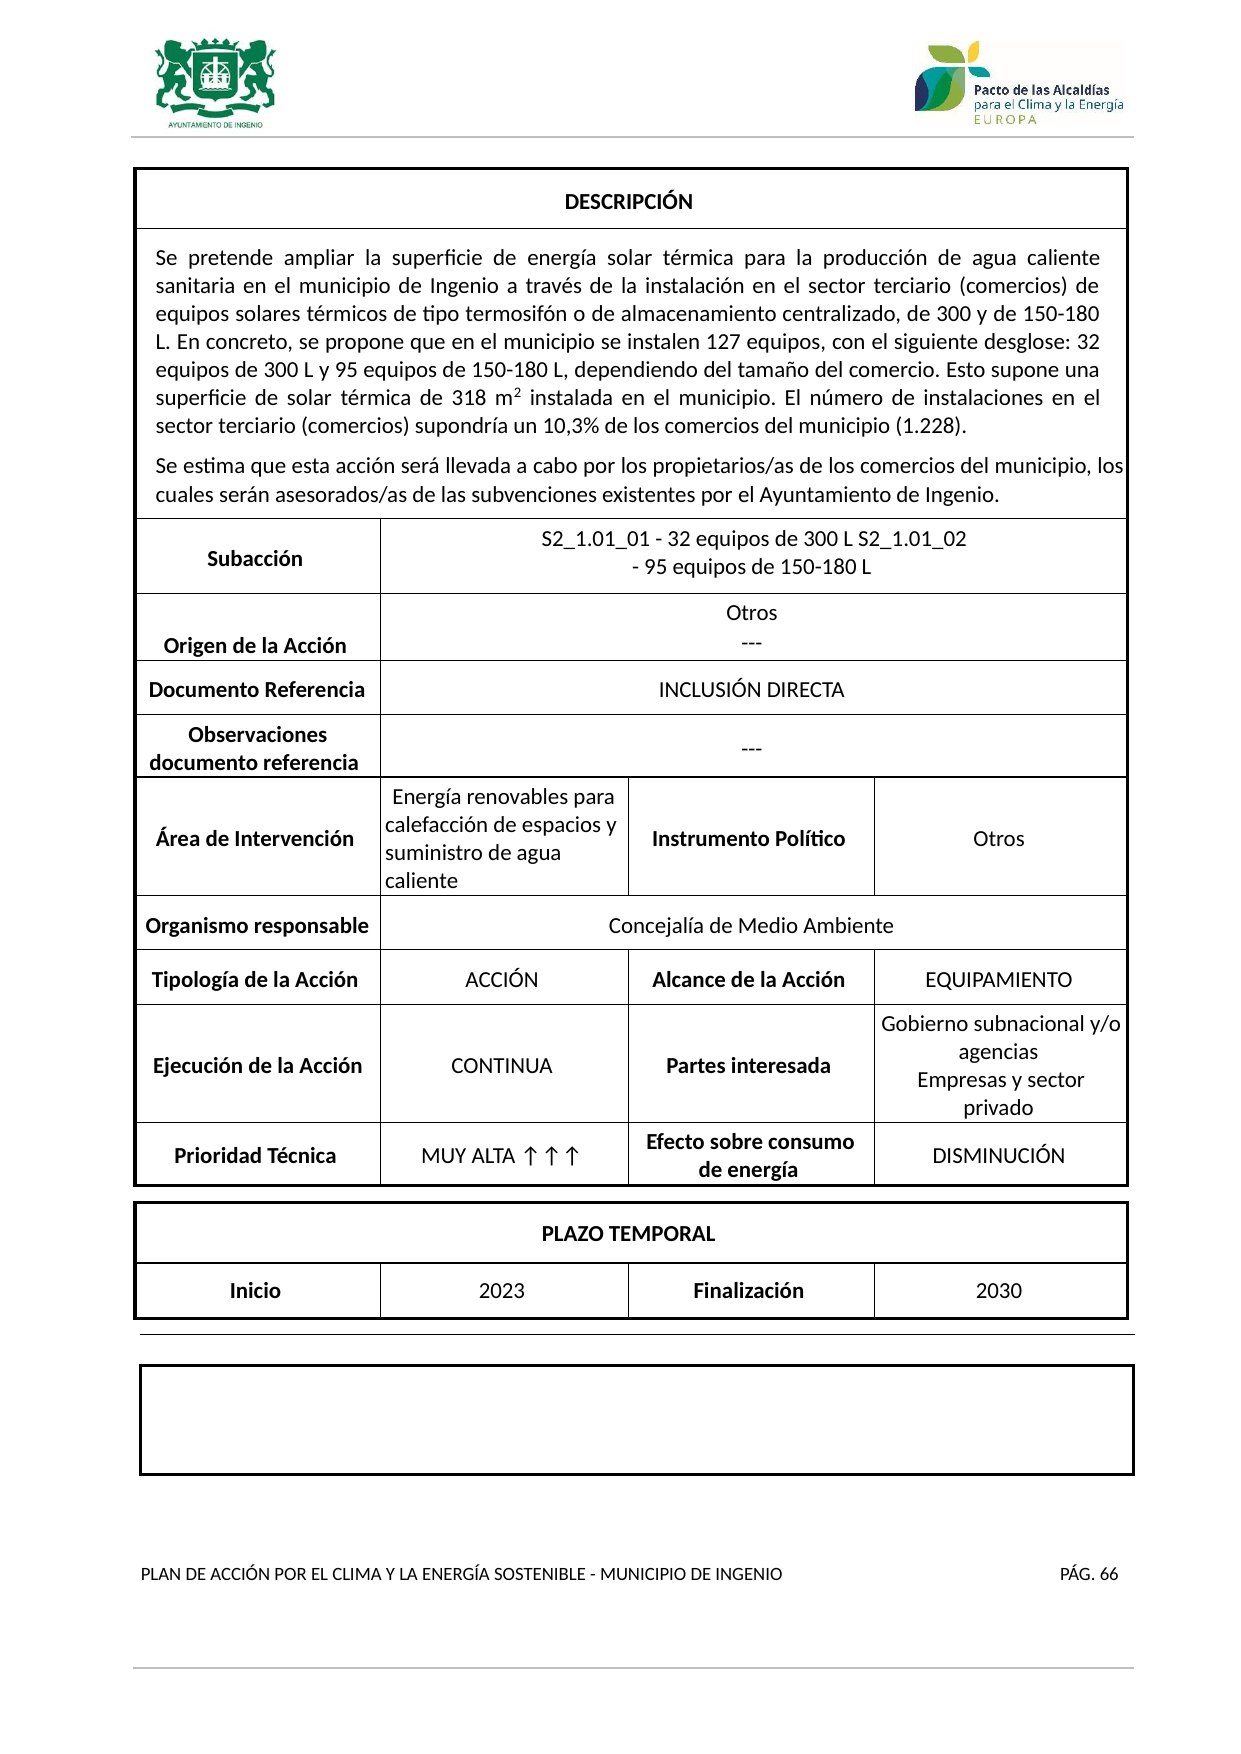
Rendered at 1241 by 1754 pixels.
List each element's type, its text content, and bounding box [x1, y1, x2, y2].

table_cell Concejalía de Medio Ambiente [381, 896, 1126, 949]
table_cell Tipología de la Acción [137, 950, 380, 1003]
table_cell 2030 [875, 1264, 1126, 1317]
table_cell Documento Referencia [137, 661, 380, 714]
table_header ING_S2_1.01 - INSTALACIÓN DE ENERGÍA SOLAR TÉRMICA EN EL SECTOR TERCIARIO (COMERCIOS) [142, 1367, 1132, 1473]
table_cell Área de Intervención [137, 778, 380, 895]
table_cell Otros --- [381, 594, 1126, 660]
table_cell EQUIPAMIENTO [875, 950, 1126, 1003]
table_header [137, 1204, 381, 1262]
table_cell 2023 [381, 1264, 628, 1317]
table_cell Prioridad Técnica [137, 1123, 380, 1184]
table_header PLAZO TEMPORAL [381, 1204, 875, 1262]
table_cell INCLUSIÓN DIRECTA [381, 661, 1126, 714]
table_cell Energía renovables para calefacción de espacios y suministro de agua caliente [381, 778, 628, 895]
table_cell Subacción [137, 519, 380, 593]
table_cell Instrumento Político [629, 778, 874, 895]
table_cell ACCIÓN [381, 950, 628, 1003]
table_cell MUY ALTA ↑↑↑ [381, 1123, 628, 1184]
table_cell Organismo responsable [137, 896, 380, 949]
table_cell Alcance de la Acción [629, 950, 874, 1003]
table_cell Partes interesada [629, 1005, 874, 1122]
table_cell Efecto sobre consumo de energía [629, 1123, 874, 1184]
table_cell CONTINUA [381, 1005, 628, 1122]
table_cell Finalización [629, 1264, 874, 1317]
table_cell DISMINUCIÓN [875, 1123, 1126, 1184]
table_cell Gobierno subnacional y/o agencias Empresas y sector privado [875, 1005, 1126, 1122]
table_header [875, 1204, 1126, 1262]
table_header DESCRIPCIÓN [137, 170, 1126, 228]
table_cell Inicio [137, 1264, 380, 1317]
table_cell Ejecución de la Acción [137, 1005, 380, 1122]
table_cell Otros [875, 778, 1126, 895]
table_cell Origen de la Acción [137, 594, 380, 660]
table_cell Se pretende ampliar la superficie de energía solar térmica para la producción de agua caliente sanitaria en el municipio de Ingenio a través de la instalación en el sector terciario (comercios) de equipos solares térmicos de tipo termosifón o de almacenamiento centralizado, de 300 y de 150-180 L. En concreto, se propone que en el municipio se instalen 127 equipos, con el siguiente desglose: 32 equipos de 300 L y 95 equipos de 150-180 L, dependiendo del tamaño del comercio. Esto supone una superficie de solar térmica de 318 m2 instalada en el municipio. El número de instalaciones en el sector terciario (comercios) supondría un 10,3% de los comercios del municipio (1.228). Se estima que esta acción será llevada a cabo por los propietarios/as de los comercios del municipio, los cuales serán asesorados/as de las subvenciones existentes por el Ayuntamiento de Ingenio. [137, 229, 1126, 518]
table_cell S2_1.01_01 - 32 equipos de 300 L S2_1.01_02 - 95 equipos de 150-180 L [381, 519, 1126, 593]
table_cell --- [381, 715, 1126, 776]
table_cell Observaciones documento referencia [137, 715, 380, 776]
